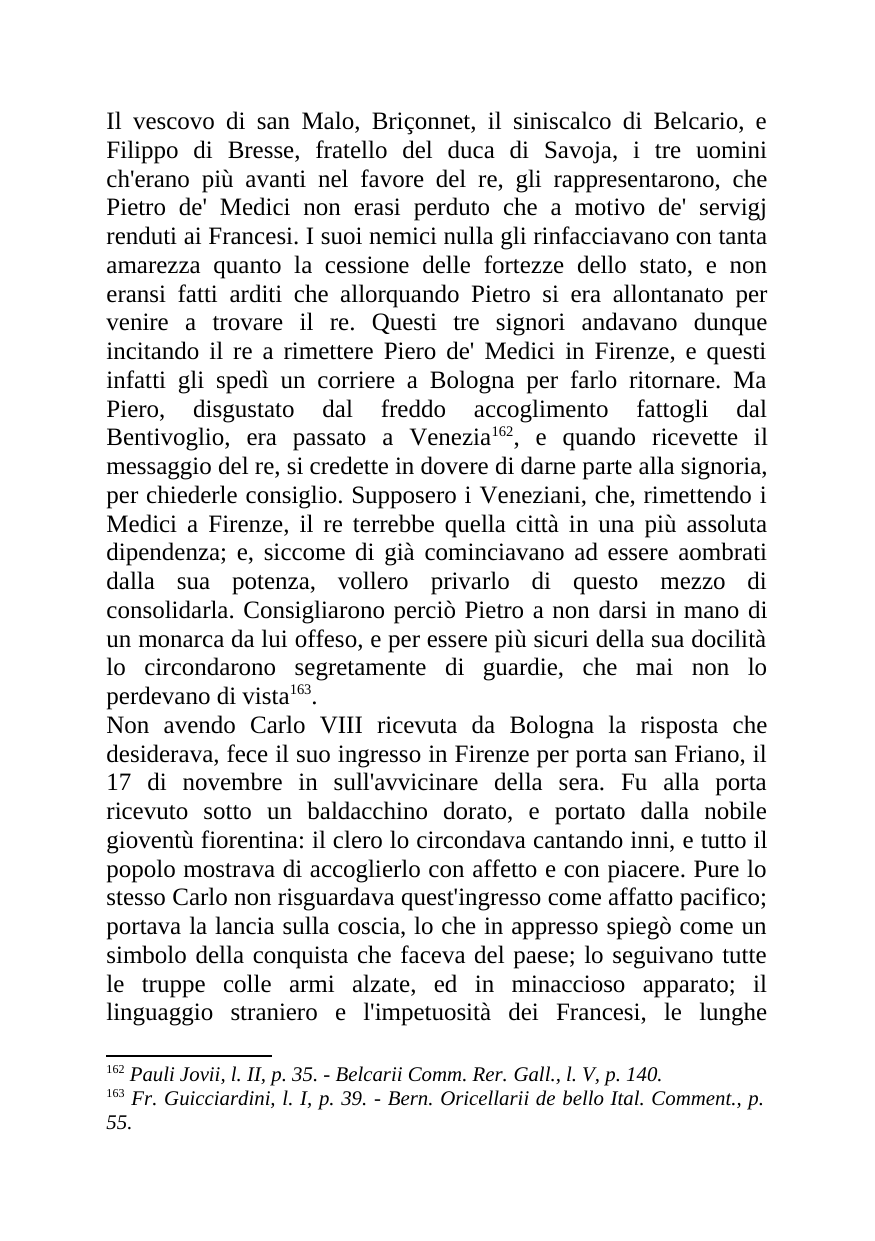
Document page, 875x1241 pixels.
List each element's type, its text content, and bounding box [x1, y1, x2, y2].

text Fr. Guicciardini, l. I, p. 39. - Bern. Oricellarii de bello Ital. Comment., p. 55. [106, 1086, 768, 1134]
text Il vescovo di san Malo, Briçonnet, il siniscalco di Belcario, e Filippo di Bresse, fratello del duca di Savoja, i tre uomini ch'erano più avanti nel favore del re, gli rappresentarono, che Pietro de' Medici non erasi perduto che a motivo de' servigj renduti ai Francesi. I suoi nemici nulla gli rinfacciavano con tanta amarezza quanto la cessione delle fortezze dello stato, e non eransi fatti arditi che allorquando Pietro si era allontanato per venire a trovare il re. Questi tre signori andavano dunque incitando il re a rimettere Piero de' Medici in Firenze, e questi infatti gli spedì un corriere a Bologna per farlo ritornare. Ma Piero, disgustato dal freddo accoglimento fattogli dal Bentivoglio, era passato a Venezia, e quando ricevette il messaggio del re, si credette in dovere di darne parte alla signoria, per chiederle consiglio. Supposero i Veneziani, che, rimettendo i Medici a Firenze, il re terrebbe quella città in una più assoluta dipendenza; e, siccome di già cominciavano ad essere aombrati dalla sua potenza, vollero privarlo di questo mezzo di consolidarla. Consigliarono perciò Pietro a non darsi in mano di un monarca da lui offeso, e per essere più sicuri della sua docilità lo circondarono segretamente di guardie, che mai non lo perdevano di vista. [106, 106, 768, 710]
text Non avendo Carlo VIII ricevuta da Bologna la risposta che desiderava, fece il suo ingresso in Firenze per porta san Friano, il 17 di novembre in sull'avvicinare della sera. Fu alla porta ricevuto sotto un baldacchino dorato, e portato dalla nobile gioventù fiorentina: il clero lo circondava cantando inni, e tutto il popolo mostrava di accoglierlo con affetto e con piacere. Pure lo stesso Carlo non risguardava quest'ingresso come affatto pacifico; portava la lancia sulla coscia, lo che in appresso spiegò come un simbolo della conquista che faceva del paese; lo seguivano tutte le truppe colle armi alzate, ed in minaccioso apparato; il linguaggio straniero e l'impetuosità dei Francesi, le lunghe [106, 710, 768, 1026]
text Pauli Jovii, l. II, p. 35. - Belcarii Comm. Rer. Gall., l. V, p. 140. [106, 1062, 768, 1086]
